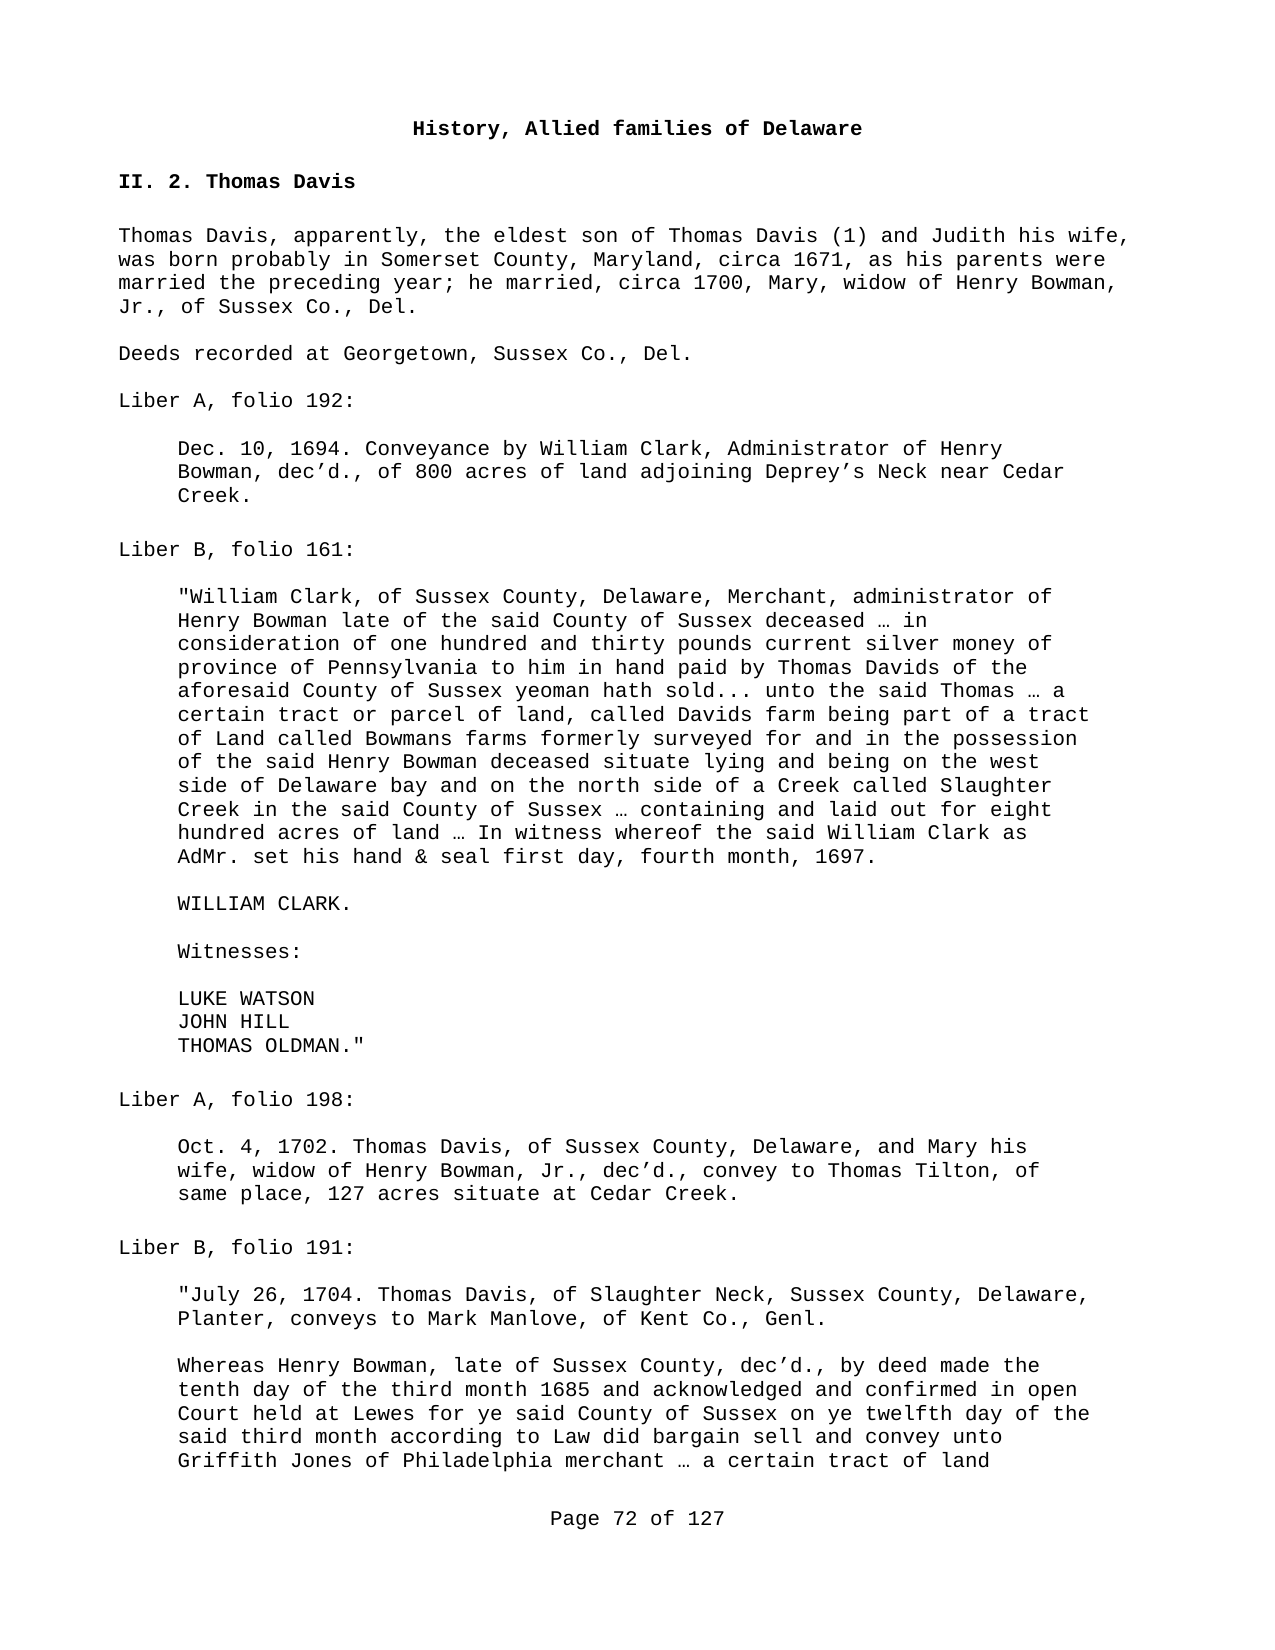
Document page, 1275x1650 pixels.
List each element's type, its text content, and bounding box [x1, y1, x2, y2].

text Liber A, folio 192: [118, 390, 1157, 414]
text Liber B, folio 191: [118, 1237, 1157, 1261]
text Oct. 4, 1702. Thomas Davis, of Sussex County, Delaware, and Mary his wife, widow of Henry Bowman, Jr., dec’d., convey to Thomas Tilton, of same place, 127 acres situate at Cedar Creek. [177, 1136, 1098, 1207]
text Thomas OLDMAN." [177, 1035, 1098, 1059]
text Luke WaTson [177, 988, 1098, 1012]
text Liber B, folio 161: [118, 539, 1157, 562]
subtitle II. 2. Thomas Davis [118, 171, 1157, 195]
text "William Clark, of Sussex County, Delaware, Merchant, administrator of Henry Bowman late of the said County of Sussex deceased … in consideration of one hundred and thirty pounds current silver money of province of Pennsylvania to him in hand paid by Thomas Davids of the aforesaid County of Sussex yeoman hath sold... unto the said Thomas … a certain tract or parcel of land, called Davids farm being part of a tract of Land called Bowmans farms formerly surveyed for and in the possession of the said Henry Bowman deceased situate lying and being on the west side of Delaware bay and on the north side of a Creek called Slaughter Creek in the said County of Sussex … containing and laid out for eight hundred acres of land … In witness whereof the said William Clark as AdMr. set his hand & seal first day, fourth month, 1697. [177, 586, 1098, 870]
text JoHN HILL [177, 1012, 1098, 1035]
text Liber A, folio 198: [118, 1089, 1157, 1112]
text William CLARK. [177, 893, 1098, 917]
text "July 26, 1704. Thomas Davis, of Slaughter Neck, Sussex County, Delaware, Planter, conveys to Mark Manlove, of Kent Co., Genl. [177, 1284, 1098, 1332]
text Dec. 10, 1694. Conveyance by William Clark, Administrator of Henry Bowman, dec’d., of 800 acres of land adjoining Deprey’s Neck near Cedar Creek. [177, 438, 1098, 509]
text Deeds recorded at Georgetown, Sussex Co., Del. [118, 343, 1157, 367]
text Thomas Davis, apparently, the eldest son of Thomas Davis (1) and Judith his wife, was born probably in Somerset County, Maryland, circa 1671, as his parents were married the preceding year; he married, circa 1700, Mary, widow of Henry Bowman, Jr., of Sussex Co., Del. [118, 225, 1157, 319]
text Whereas Henry Bowman, late of Sussex County, dec’d., by deed made the tenth day of the third month 1685 and acknowledged and confirmed in open Court held at Lewes for ye said County of Sussex on ye twelfth day of the said third month according to Law did bargain sell and convey unto Griffith Jones of Philadelphia merchant … a certain tract of land [177, 1355, 1098, 1473]
text Witnesses: [177, 941, 1098, 964]
